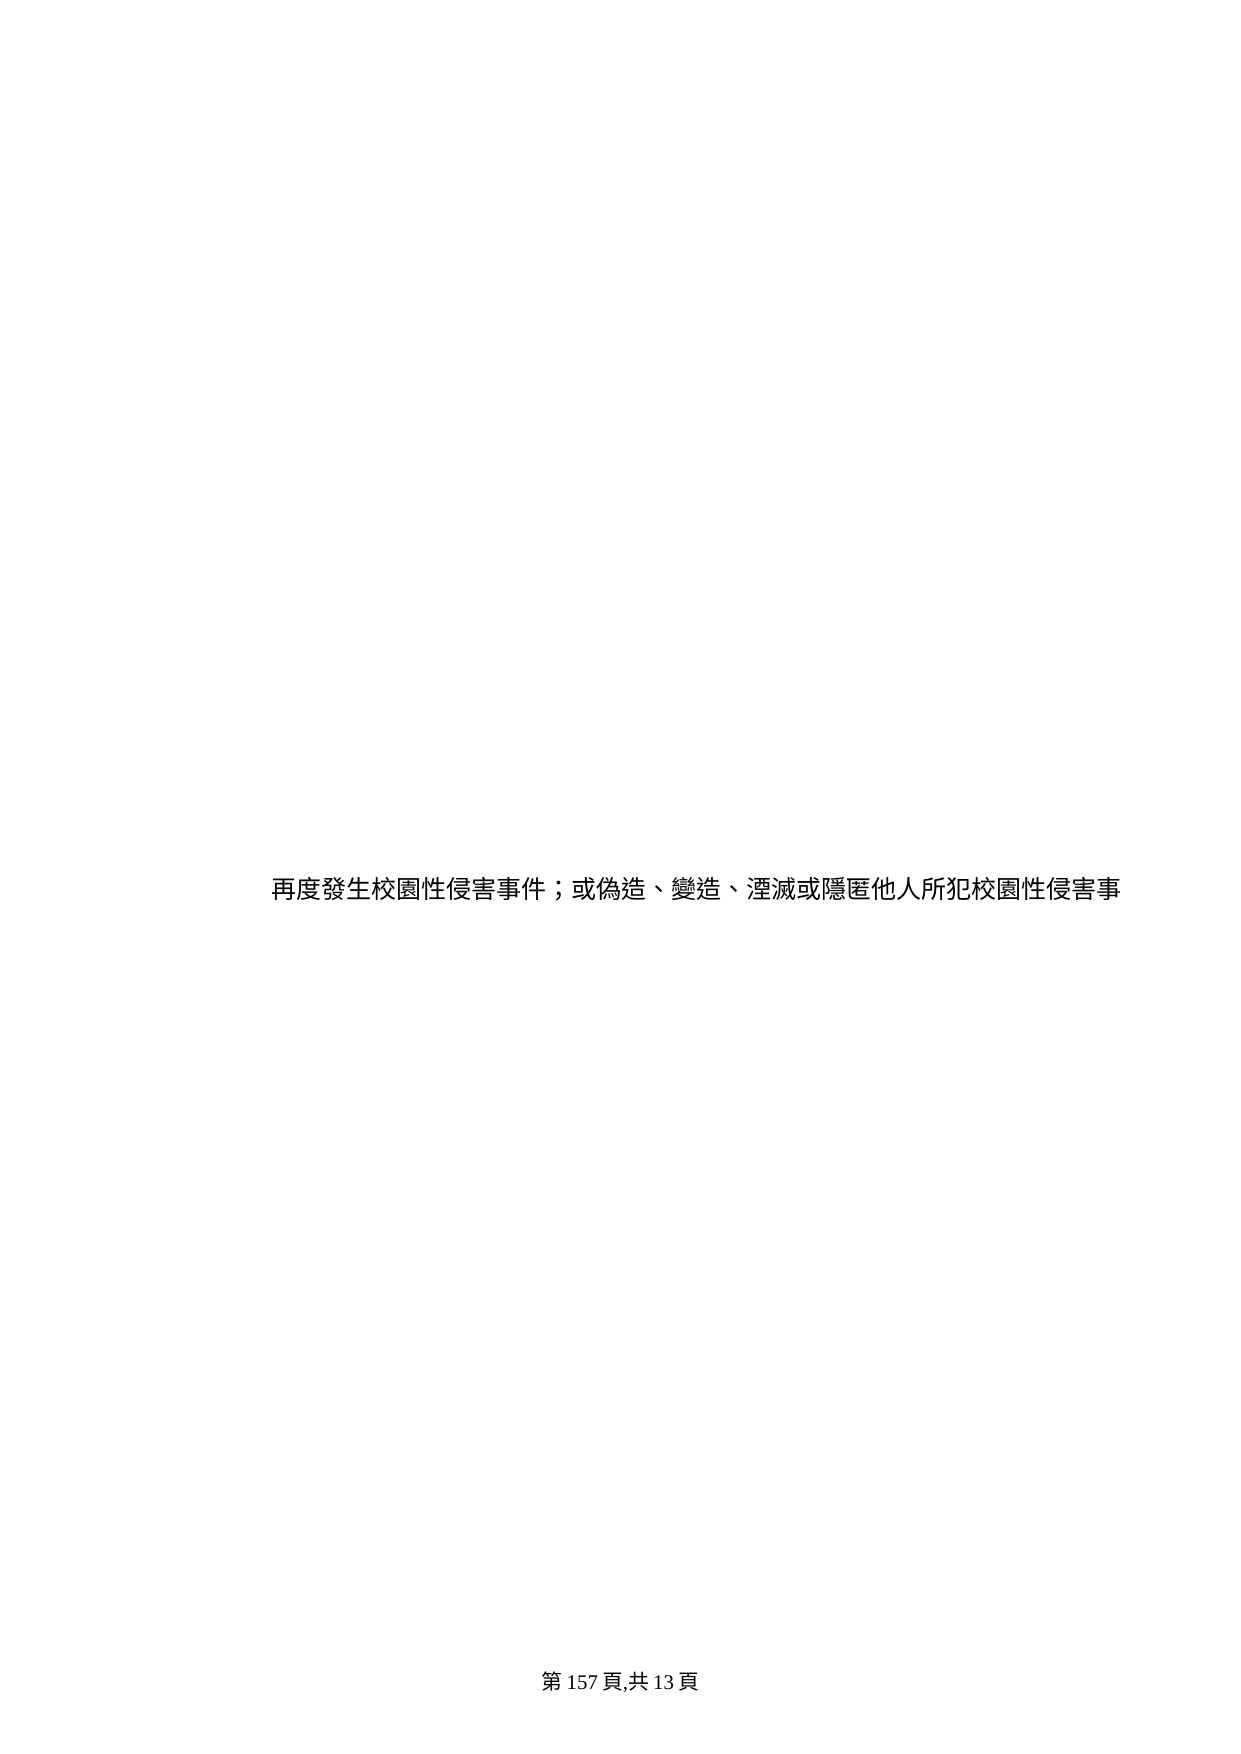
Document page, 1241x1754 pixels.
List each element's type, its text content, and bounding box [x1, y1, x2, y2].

text 再度發生校園性侵害事件；或偽造、變造、湮滅或隱匿他人所犯校園性侵害事 [230, 846, 1122, 908]
